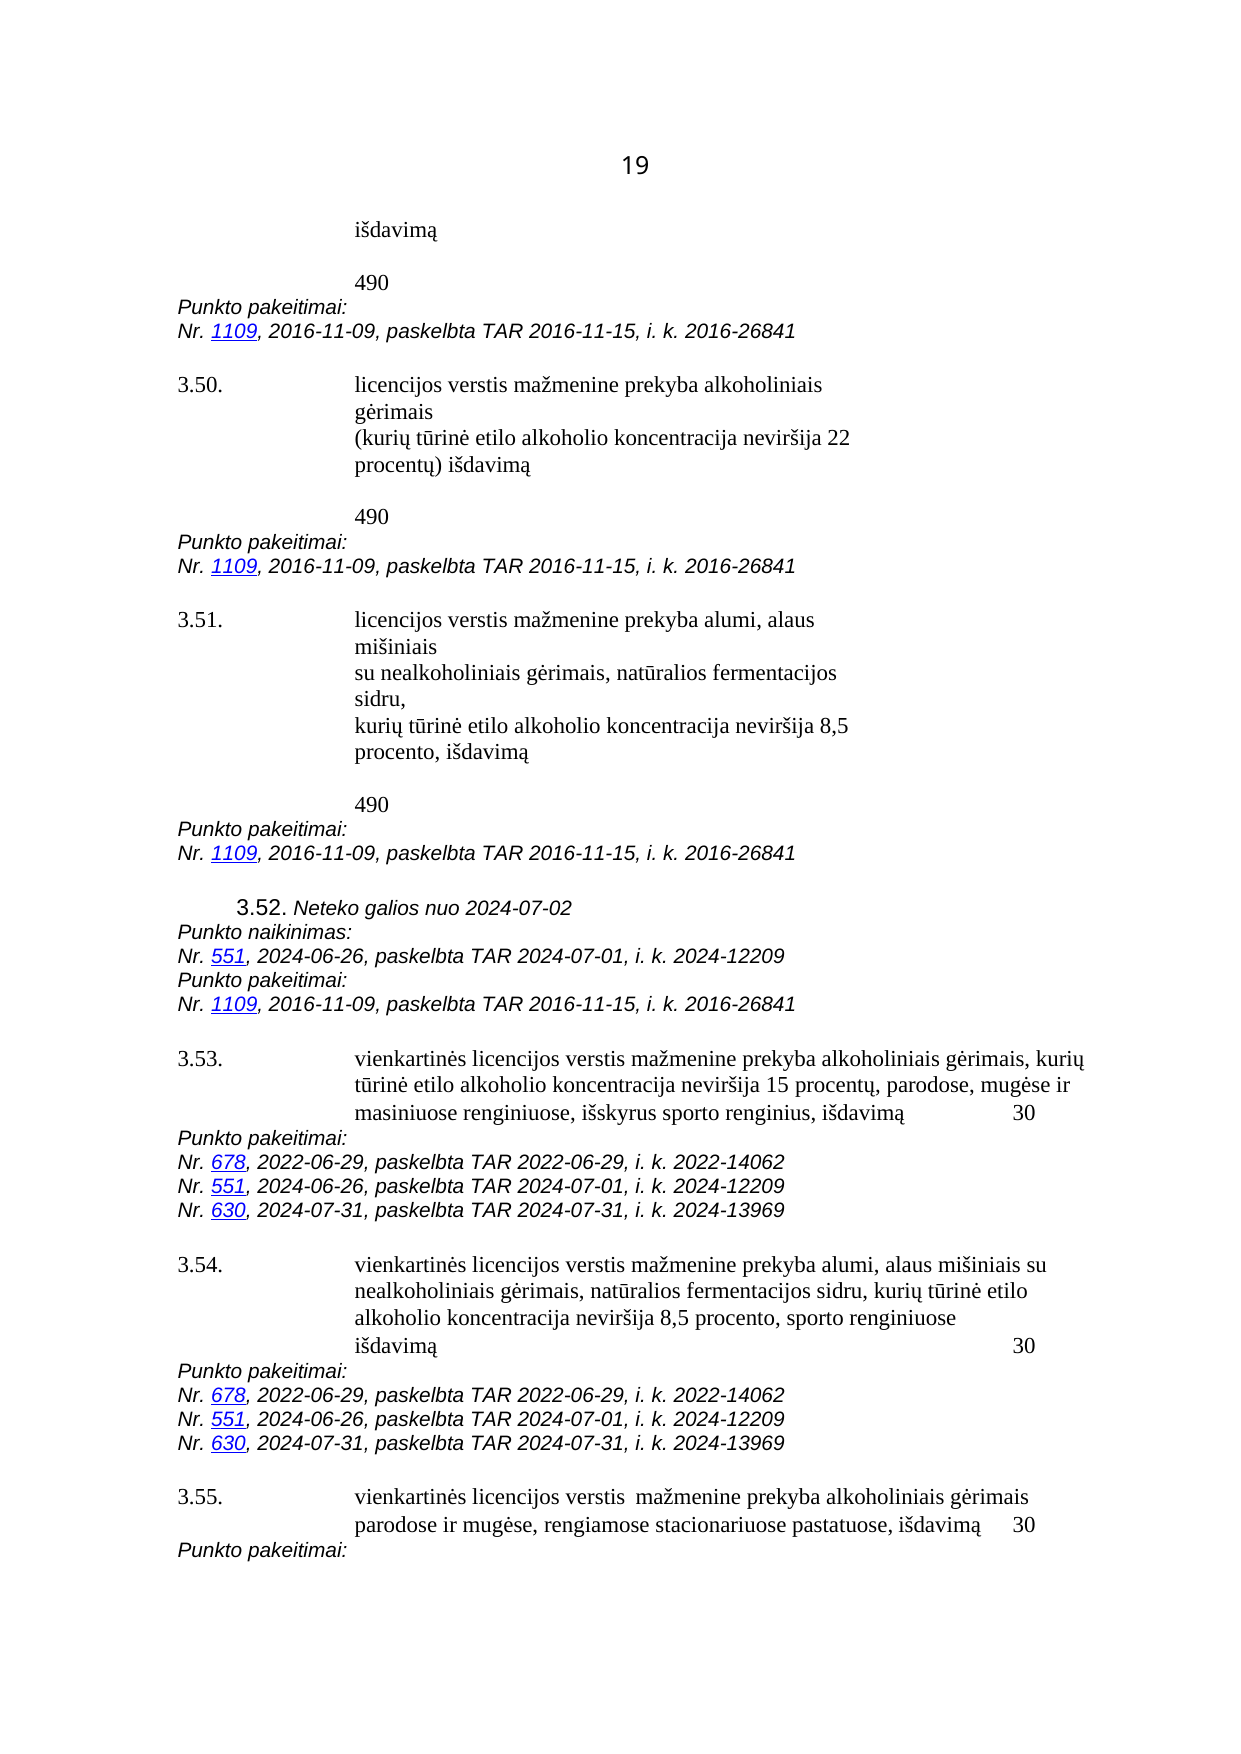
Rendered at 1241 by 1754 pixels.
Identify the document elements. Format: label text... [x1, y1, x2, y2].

text 3.53. vienkartinės licencijos verstis mažmenine prekyba alkoholiniais gėrimais, kurių tūrinė etilo alkoholio koncentracija neviršija 15 procentų, parodose, mugėse ir masiniuose renginiuose, išskyrus sporto renginius, išdavimą 30 [177, 1045, 1092, 1126]
text 3.54. vienkartinės licencijos verstis mažmenine prekyba alumi, alaus mišiniais su nealkoholiniais gėrimais, natūralios fermentacijos sidru, kurių tūrinė etilo alkoholio koncentracija neviršija 8,5 procento, sporto renginiuose [177, 1251, 1092, 1330]
text Nr. 551, 2024-06-26, paskelbta TAR 2024-07-01, i. k. 2024-12209 [177, 1407, 1092, 1431]
text kurių tūrinė etilo alkoholio koncentracija neviršija 8,5 [354, 712, 892, 738]
text procentų) išdavimą 490 [354, 451, 892, 530]
text Nr. 1109, 2016-11-09, paskelbta TAR 2016-11-15, i. k. 2016-26841 [177, 992, 1092, 1016]
text Punkto pakeitimai: [177, 530, 1092, 554]
text išdavimą 30 [177, 1330, 1092, 1359]
text Nr. 1109, 2016-11-09, paskelbta TAR 2016-11-15, i. k. 2016-26841 [177, 841, 1092, 865]
text Punkto pakeitimai: [177, 968, 1092, 992]
text 3.55. vienkartinės licencijos verstis mažmenine prekyba alkoholiniais gėrimais parodose ir mugėse, rengiamose stacionariuose pastatuose, išdavimą 30 [177, 1483, 1092, 1538]
text Punkto pakeitimai: [177, 295, 1092, 319]
text Punkto pakeitimai: [177, 1538, 1092, 1562]
text Nr. 678, 2022-06-29, paskelbta TAR 2022-06-29, i. k. 2022-14062 [177, 1383, 1092, 1407]
text Nr. 678, 2022-06-29, paskelbta TAR 2022-06-29, i. k. 2022-14062 [177, 1150, 1092, 1174]
text 3.52. Neteko galios nuo 2024-07-02 [177, 894, 1092, 920]
text 3.50. licencijos verstis mažmenine prekyba alkoholiniais gėrimais [177, 372, 892, 424]
text Nr. 630, 2024-07-31, paskelbta TAR 2024-07-31, i. k. 2024-13969 [177, 1431, 1092, 1454]
text išdavimą 490 [354, 216, 892, 295]
text Punkto naikinimas: [177, 920, 1092, 944]
text Punkto pakeitimai: [177, 1126, 1092, 1150]
text Nr. 1109, 2016-11-09, paskelbta TAR 2016-11-15, i. k. 2016-26841 [177, 554, 1092, 578]
text Punkto pakeitimai: [177, 817, 1092, 841]
text Nr. 630, 2024-07-31, paskelbta TAR 2024-07-31, i. k. 2024-13969 [177, 1198, 1092, 1222]
text (kurių tūrinė etilo alkoholio koncentracija neviršija 22 [354, 424, 892, 451]
text Nr. 551, 2024-06-26, paskelbta TAR 2024-07-01, i. k. 2024-12209 [177, 1174, 1092, 1198]
text procento, išdavimą 490 [354, 738, 892, 817]
text Nr. 551, 2024-06-26, paskelbta TAR 2024-07-01, i. k. 2024-12209 [177, 944, 1092, 968]
text Nr. 1109, 2016-11-09, paskelbta TAR 2016-11-15, i. k. 2016-26841 [177, 319, 1092, 343]
text Punkto pakeitimai: [177, 1359, 1092, 1383]
text 3.51. licencijos verstis mažmenine prekyba alumi, alaus mišiniais [177, 606, 892, 659]
text su nealkoholiniais gėrimais, natūralios fermentacijos sidru, [354, 659, 892, 712]
